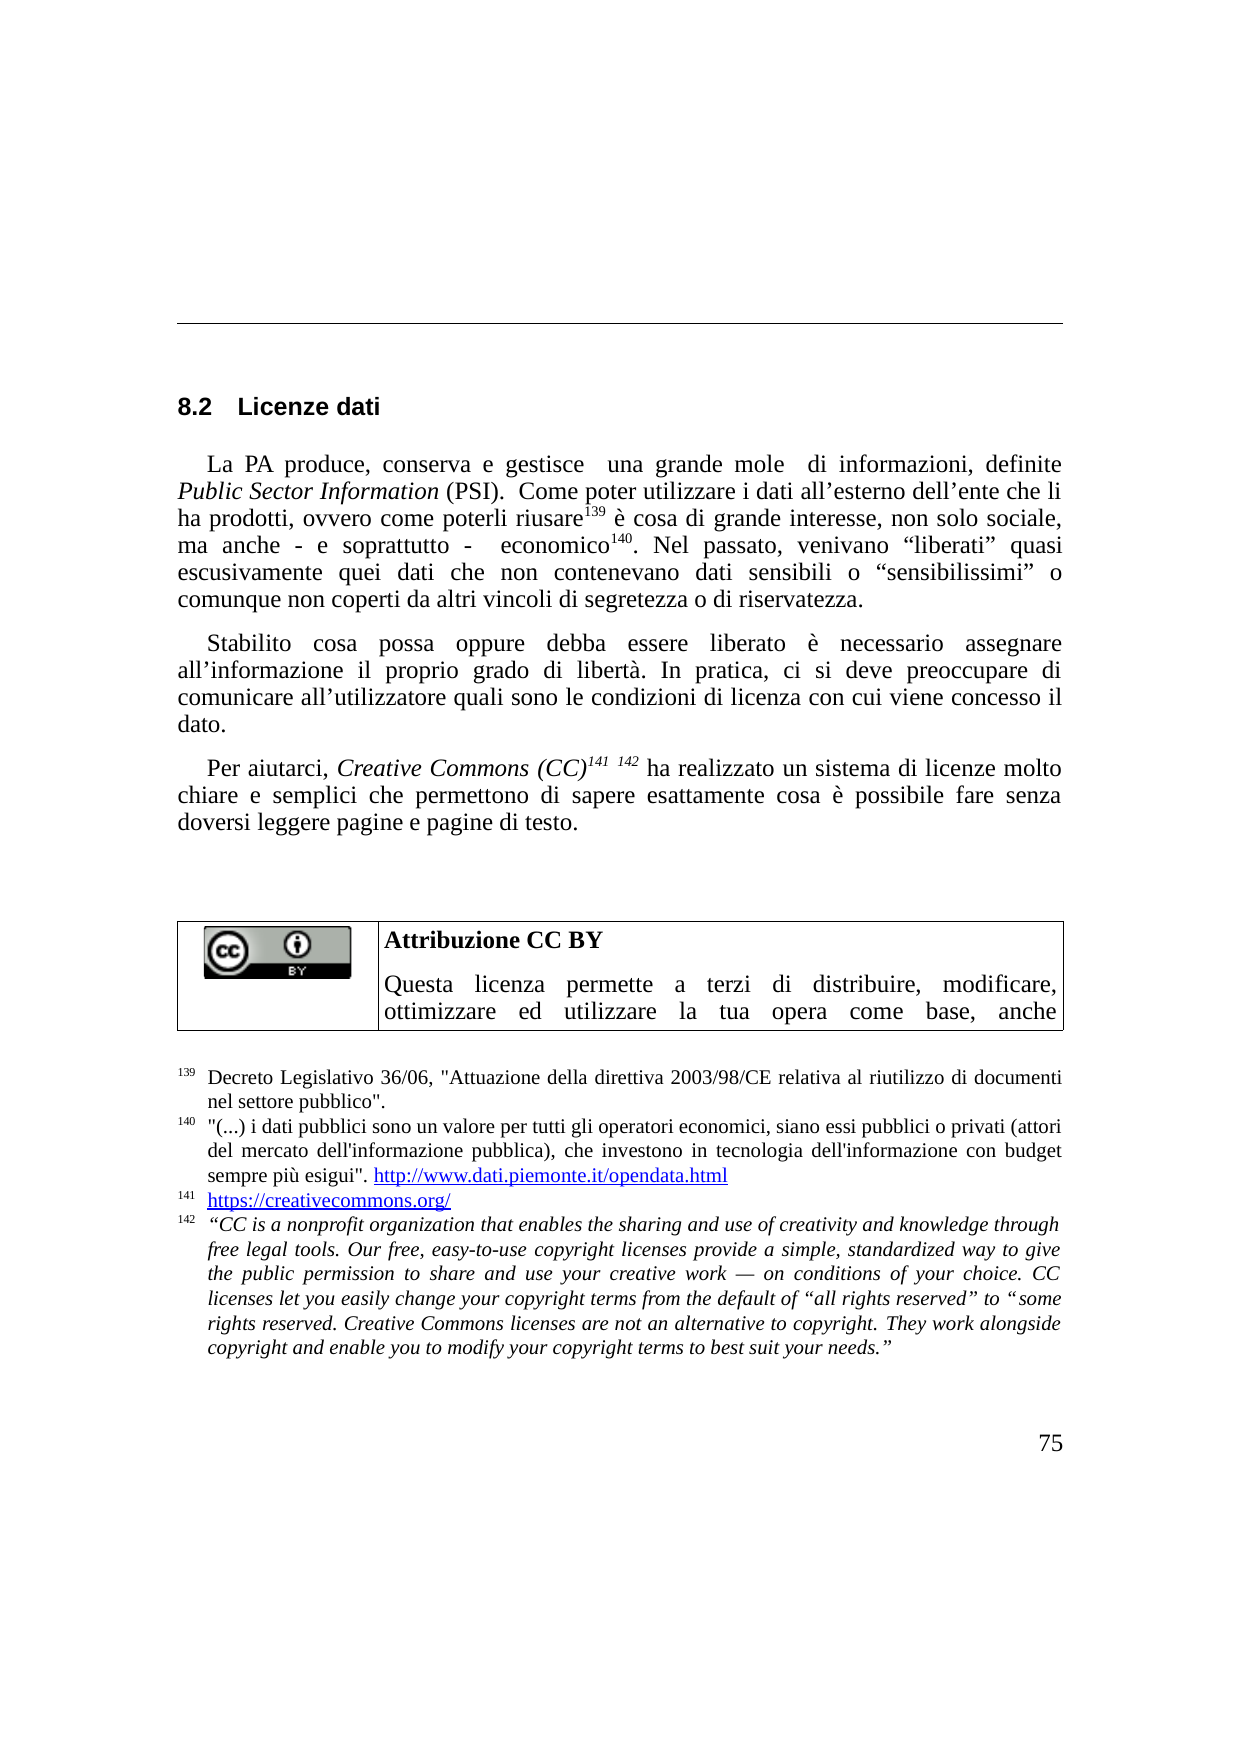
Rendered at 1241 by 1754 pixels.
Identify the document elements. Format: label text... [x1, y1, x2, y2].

table_header Attribuzione CC BY Questa licenza permette a terzi di distribuire, modificare, ottimizzare ed utilizzare la tua opera come base, anche [379, 922, 1063, 1030]
picture [203, 926, 352, 979]
text La PA produce, conserva e gestisce una grande mole di informazioni, definite Public Sector Information (PSI). Come poter utilizzare i dati all’esterno dell’ente che li ha prodotti, ovvero come poterli riusare è cosa di grande interesse, non solo sociale, ma anche - e soprattutto - economico. Nel passato, venivano “liberati” quasi escusivamente quei dati che non contenevano dati sensibili o “sensibilissimi” o comunque non coperti da altri vincoli di segretezza o di riservatezza. [177, 450, 1063, 613]
text Stabilito cosa possa oppure debba essere liberato è necessario assegnare all’informazione il proprio grado di libertà. In pratica, ci si deve preoccupare di comunicare all’utilizzatore quali sono le condizioni di licenza con cui viene concesso il dato. [177, 629, 1063, 738]
text Per aiutarci, Creative Commons (CC) ha realizzato un sistema di licenze molto chiare e semplici che permettono di sapere esattamente cosa è possibile fare senza doversi leggere pagine e pagine di testo. [177, 754, 1063, 836]
table_header [178, 979, 378, 1030]
text Decreto Legislativo 36/06, "Attuazione della direttiva 2003/98/CE relativa al riutilizzo di documenti nel settore pubblico". [177, 1066, 1063, 1113]
text “CC is a nonprofit organization that enables the sharing and use of creativity and knowledge through free legal tools. Our free, easy-to-use copyright licenses provide a simple, standardized way to give the public permission to share and use your creative work — on conditions of your choice. CC licenses let you easily change your copyright terms from the default of “all rights reserved” to “some rights reserved. Creative Commons licenses are not an alternative to copyright. They work alongside copyright and enable you to modify your copyright terms to best suit your needs.” [177, 1213, 1063, 1359]
text "(...) i dati pubblici sono un valore per tutti gli operatori economici, siano essi pubblici o privati (attori del mercato dell'informazione pubblica), che investono in tecnologia dell'informazione con budget sempre più esigui". http://www.dati.piemonte.it/opendata.html [177, 1115, 1063, 1187]
table_header [178, 922, 378, 978]
text https://creativecommons.org/ [177, 1188, 1063, 1212]
subtitle Licenze dati [177, 393, 1063, 421]
